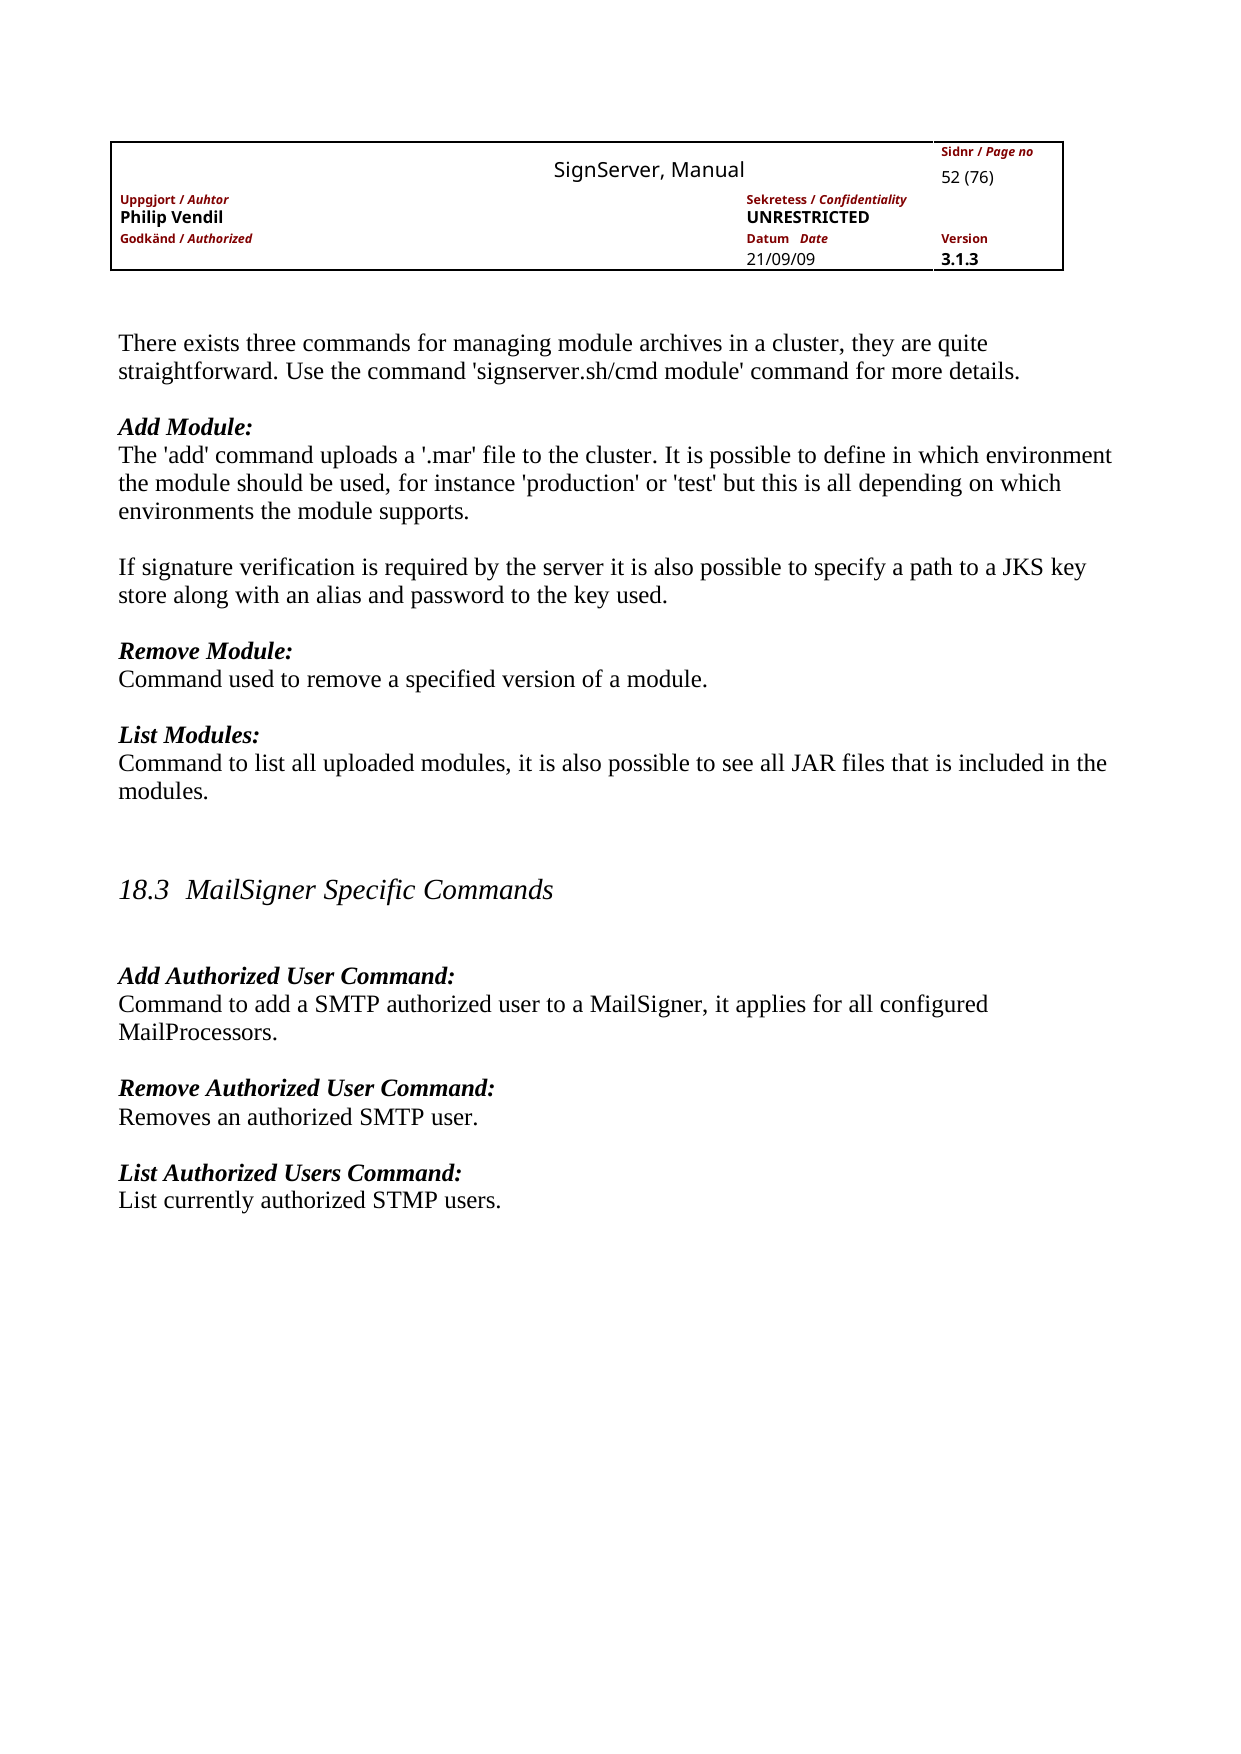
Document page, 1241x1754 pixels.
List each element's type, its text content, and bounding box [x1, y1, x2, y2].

text There exists three commands for managing module archives in a cluster, they are quite straightforward. Use the command 'signserver.sh/cmd module' command for more details. [118, 329, 1122, 385]
text If signature verification is required by the server it is also possible to specify a path to a JKS key store along with an alias and password to the key used. [118, 553, 1122, 609]
text List Modules: [118, 721, 1122, 749]
text Command to list all uploaded modules, it is also possible to see all JAR files that is included in the modules. [118, 749, 1122, 805]
text Add Authorized User Command: [118, 962, 1122, 990]
subtitle MailSigner Specific Commands [118, 874, 1122, 906]
text Add Module: [118, 413, 1122, 441]
text The 'add' command uploads a '.mar' file to the cluster. It is possible to define in which environment the module should be used, for instance 'production' or 'test' but this is all depending on which environments the module supports. [118, 441, 1122, 525]
text List Authorized Users Command: [118, 1158, 1122, 1186]
text Command to add a SMTP authorized user to a MailSigner, it applies for all configured MailProcessors. [118, 990, 1122, 1046]
text List currently authorized STMP users. [118, 1186, 1122, 1214]
text Remove Module: [118, 637, 1122, 665]
text Remove Authorized User Command: [118, 1074, 1122, 1102]
text Command used to remove a specified version of a module. [118, 665, 1122, 693]
text Removes an authorized SMTP user. [118, 1102, 1122, 1130]
